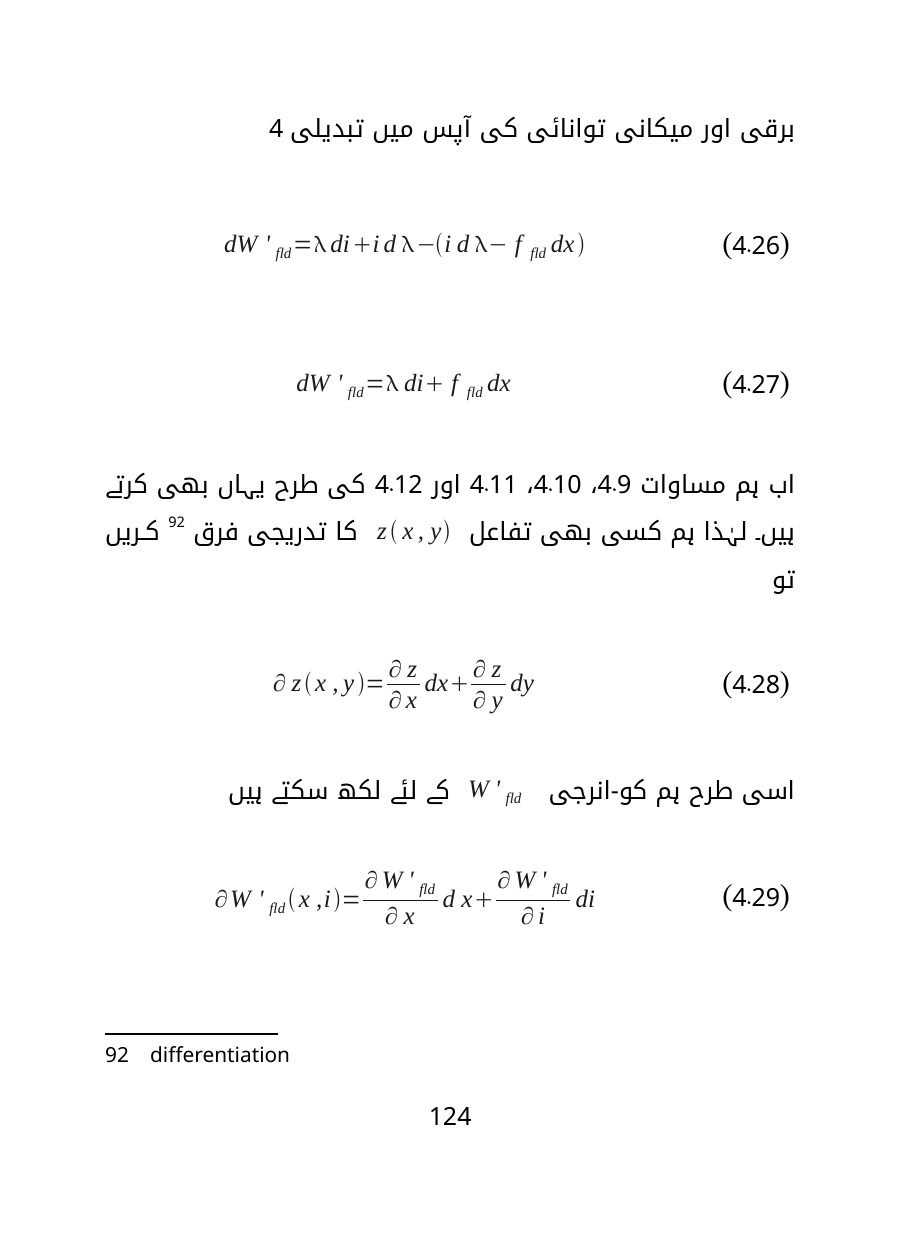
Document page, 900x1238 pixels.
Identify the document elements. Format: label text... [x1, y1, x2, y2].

text اسی طرح ہم کو-انرجی کے لئے لکھ سکتے ہیں [105, 767, 795, 814]
table_header [105, 356, 694, 427]
table_header [105, 216, 695, 288]
table_header (4.26) [695, 216, 795, 288]
table_header [105, 650, 692, 733]
table_header (4.29) [695, 861, 795, 947]
table_header [105, 861, 695, 947]
table_header (4.28) [693, 650, 795, 733]
table_header (4.27) [694, 356, 795, 427]
text differentiation [105, 1040, 795, 1068]
text اب ہم مساوات 4.9، 4.10، 4.11 اور 4.12 کی طرح یہاں بھی کرتے ہیں۔ لہٰذا ہم کسی بھی تفاعلکا تدریجی فرق کریں تو [105, 461, 795, 603]
